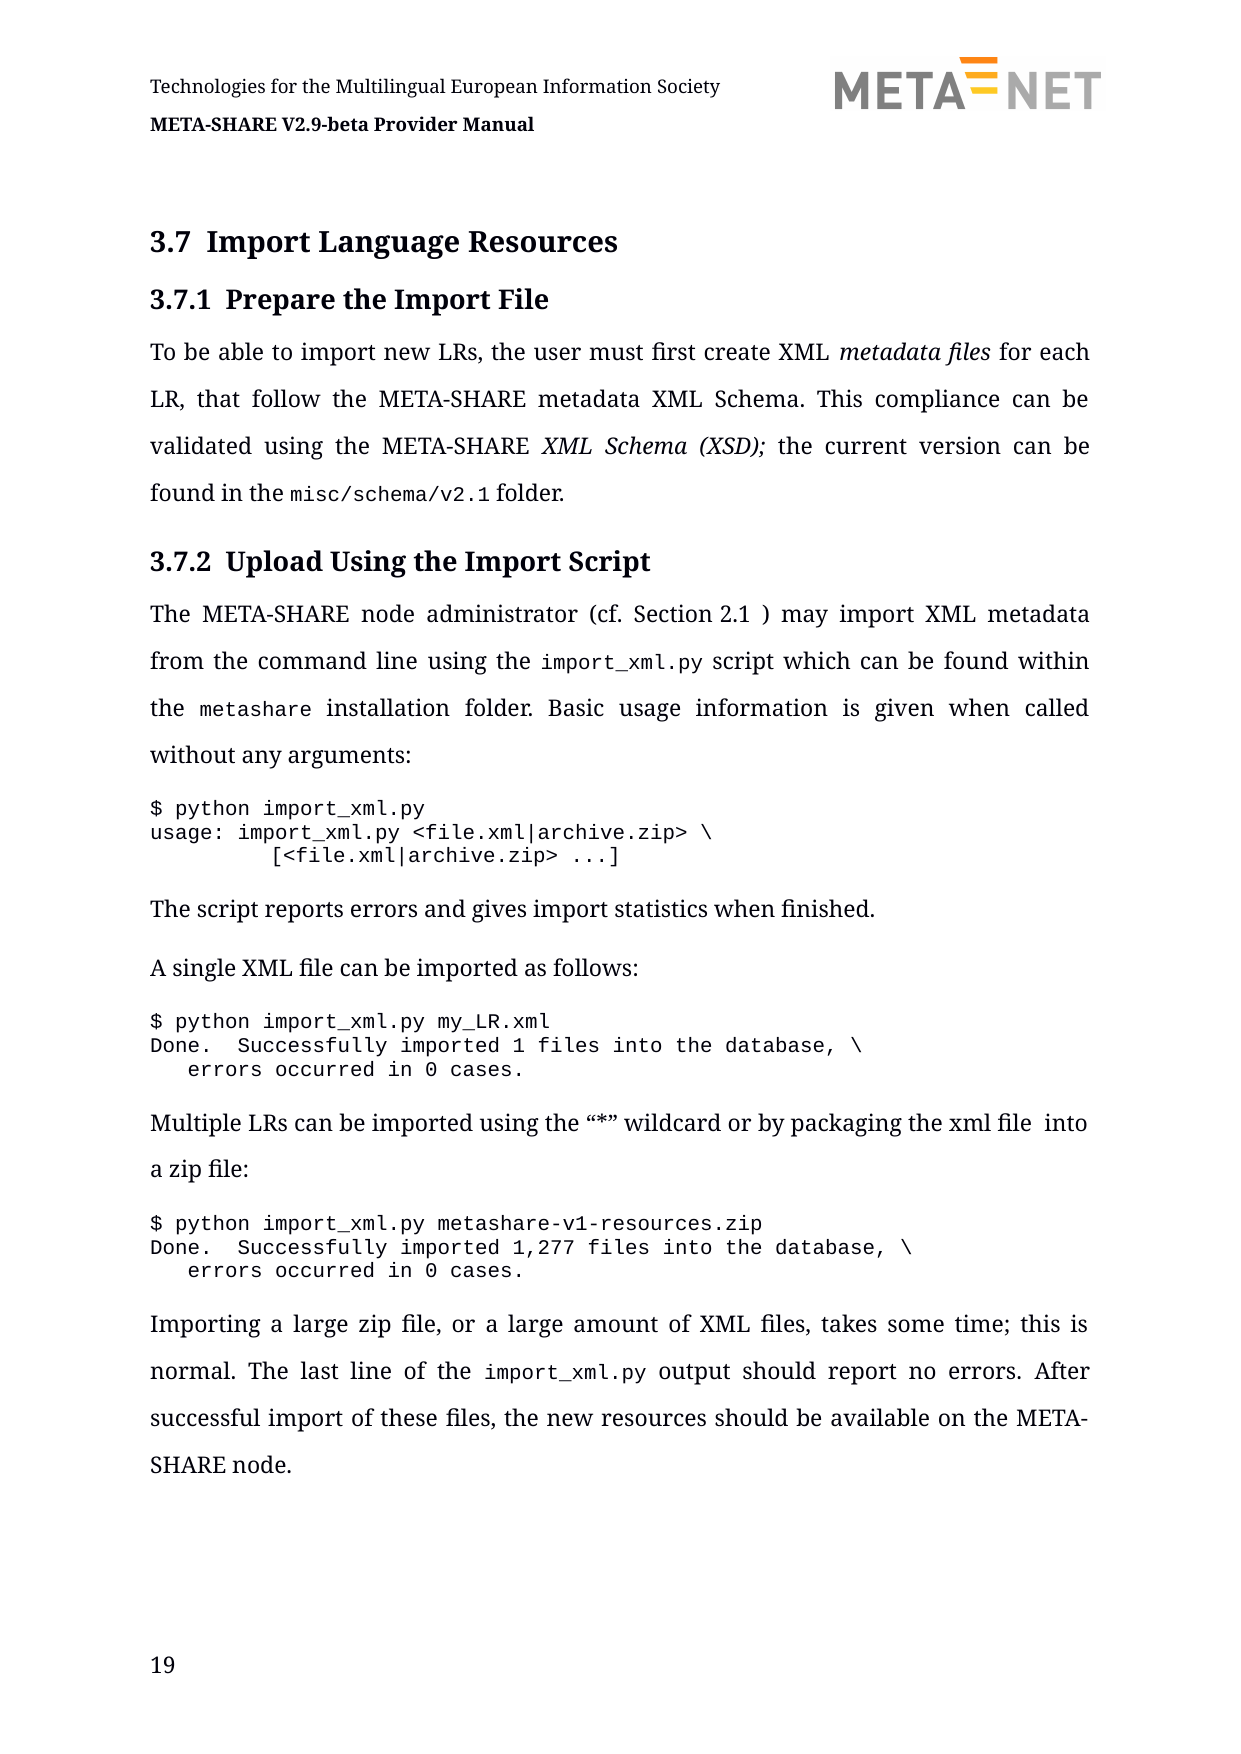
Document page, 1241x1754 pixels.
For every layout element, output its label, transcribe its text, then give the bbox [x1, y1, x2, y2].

text Multiple LRs can be imported using the “*” wildcard or by packaging the xml file into a zip file: [150, 1107, 1090, 1185]
subtitle Import Language Resources [150, 222, 1090, 261]
text $ python import_xml.py metashare-v1-resources.zip [150, 1213, 1090, 1236]
text $ python import_xml.py [150, 798, 1090, 822]
picture [830, 56, 1106, 111]
text $ python import_xml.py my_LR.xml [150, 1011, 1090, 1035]
text Done. Successfully imported 1,277 files into the database, \ [150, 1237, 1090, 1260]
text Importing a large zip file, or a large amount of XML files, takes some time; this is normal. The last line of the import_xml.py output should report no errors. After successful import of these files, the new resources should be available on the META-SHARE node. [150, 1308, 1090, 1480]
text To be able to import new LRs, the user must first create XML metadata files for each LR, that follow the META-SHARE metadata XML Schema. This compliance can be validated using the META-SHARE XML Schema (XSD); the current version can be found in the misc/schema/v2.1 folder. [150, 336, 1090, 508]
text The script reports errors and gives import statistics when finished. [150, 893, 1090, 924]
subtitle Upload Using the Import Script [150, 542, 1090, 579]
text The META-SHARE node administrator (cf. Section 2.1 ) may import XML metadata from the command line using the import_xml.py script which can be found within the metashare installation folder. Basic usage information is given when called without any arguments: [150, 598, 1090, 770]
text errors occurred in 0 cases. [150, 1059, 1090, 1083]
subtitle Prepare the Import File [150, 280, 1090, 317]
text [<file.xml|archive.zip> ...] [150, 845, 1090, 869]
text errors occurred in 0 cases. [150, 1261, 1090, 1284]
text A single XML file can be imported as follows: [150, 952, 1090, 983]
text usage: import_xml.py <file.xml|archive.zip> \ [150, 822, 1090, 845]
text Done. Successfully imported 1 files into the database, \ [150, 1035, 1090, 1059]
